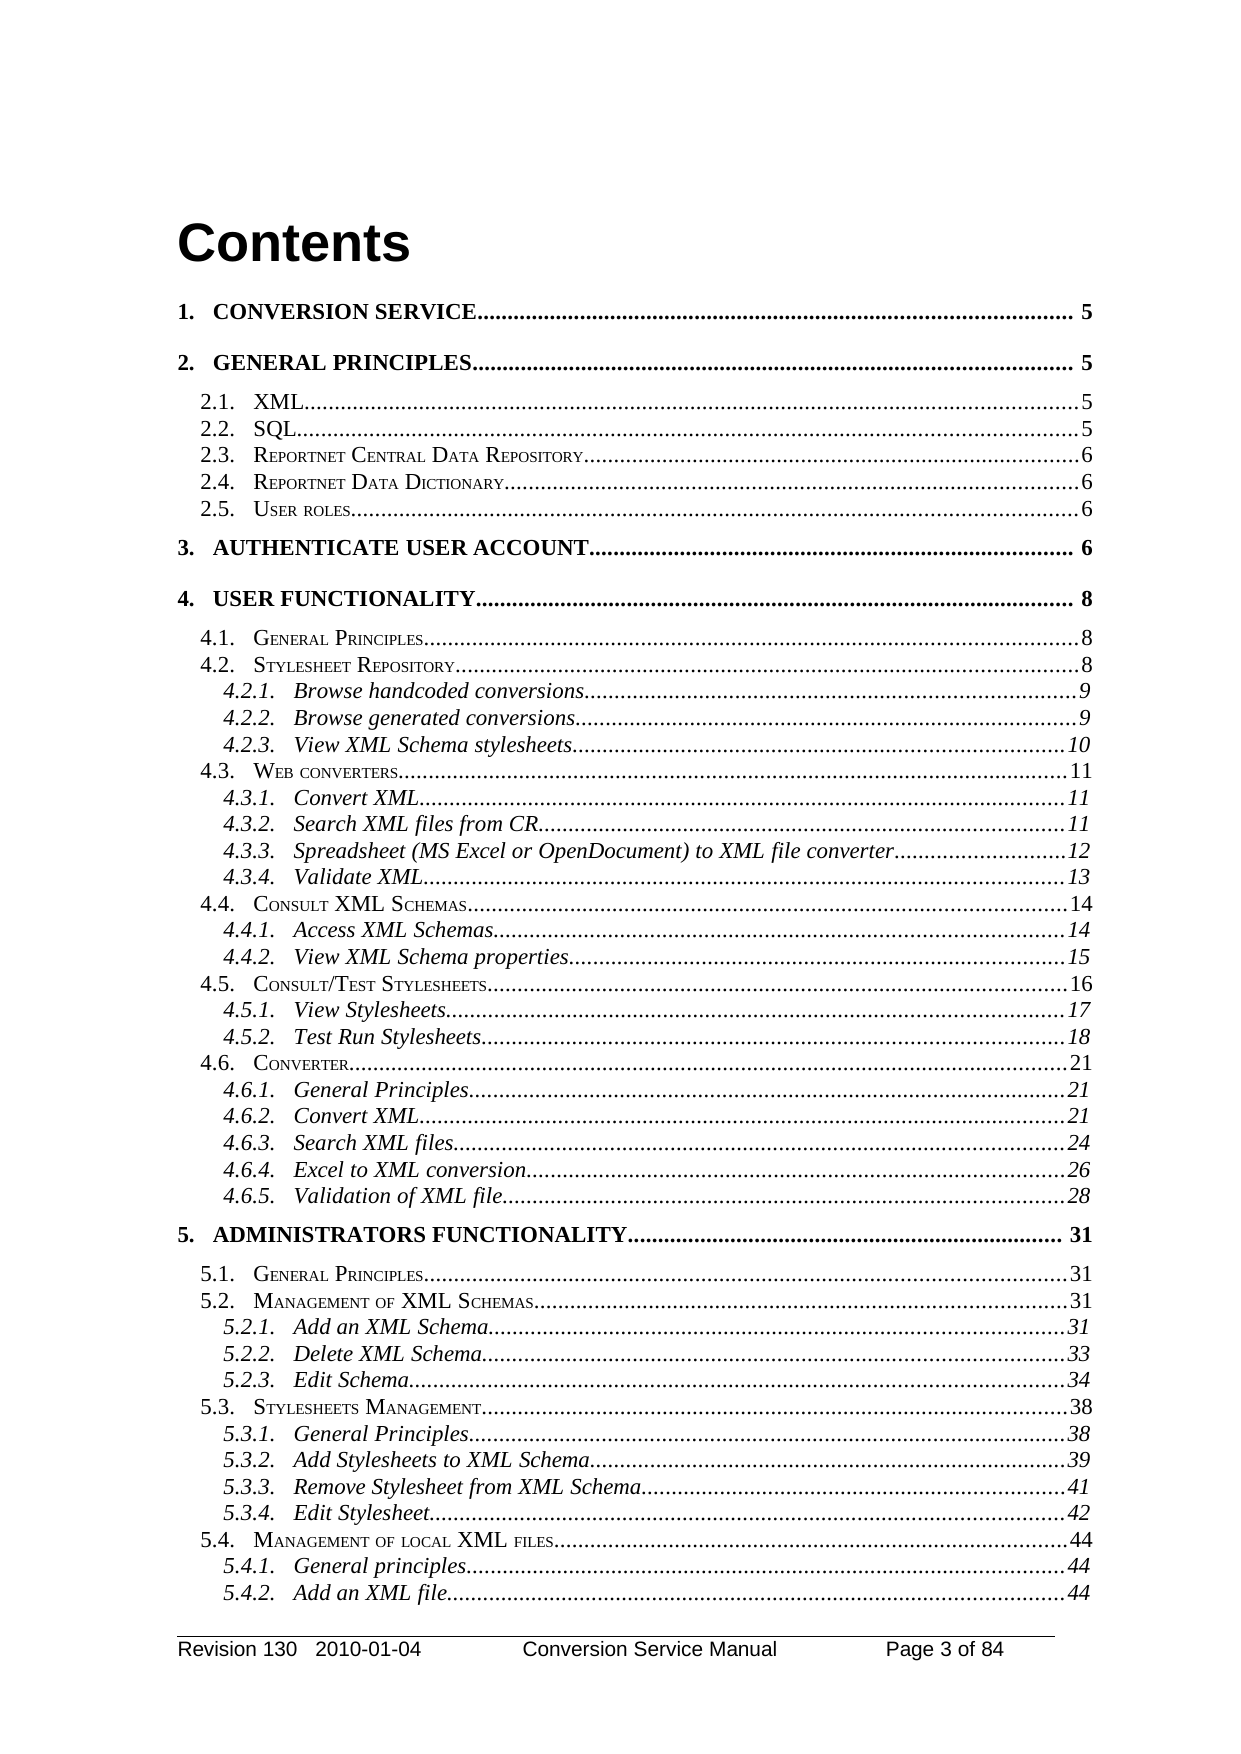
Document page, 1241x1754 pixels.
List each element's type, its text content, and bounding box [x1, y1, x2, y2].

text 5. Administrators functionality 31 [177, 1221, 1092, 1248]
text 5.3.1. General Principles 38 [223, 1419, 1092, 1446]
text 4.5. Consult/Test Stylesheets 16 [200, 969, 1092, 996]
text 4.6. Converter 21 [200, 1049, 1092, 1076]
text 4. User functionality 8 [177, 585, 1092, 612]
text 2.1. XML 5 [200, 388, 1092, 415]
text 4.5.1. View Stylesheets 17 [223, 996, 1092, 1023]
text 5.3.2. Add Stylesheets to XML Schema 39 [223, 1446, 1092, 1473]
text 5.1. General Principles 31 [200, 1260, 1092, 1287]
text 4.3.2. Search XML files from CR 11 [223, 810, 1092, 837]
text 1. Conversion Service 5 [177, 298, 1092, 324]
text 4.4.2. View XML Schema properties 15 [223, 943, 1092, 969]
text 5.3. Stylesheets Management 38 [200, 1393, 1092, 1419]
text 5.4.2. Add an XML file 44 [223, 1579, 1092, 1605]
text 5.3.3. Remove Stylesheet from XML Schema 41 [223, 1473, 1092, 1499]
text 4.3. Web converters 11 [200, 757, 1092, 783]
text 5.2.2. Delete XML Schema 33 [223, 1340, 1092, 1366]
text 5.2.3. Edit Schema 34 [223, 1366, 1092, 1393]
subtitle Contents [177, 210, 1092, 273]
text 2.4. Reportnet Data Dictionary 6 [200, 468, 1092, 494]
text 2.5. User roles 6 [200, 494, 1092, 521]
text 5.2. Management of XML Schemas 31 [200, 1287, 1092, 1313]
text 4.6.3. Search XML files 24 [223, 1129, 1092, 1155]
text 4.3.3. Spreadsheet (MS Excel or OpenDocument) to XML file converter 12 [223, 837, 1092, 863]
text 4.1. General Principles 8 [200, 624, 1092, 651]
text 4.2.3. View XML Schema stylesheets 10 [223, 730, 1092, 757]
text 2.2. SQL 5 [200, 415, 1092, 441]
text 5.4. Management of local XML files 44 [200, 1526, 1092, 1552]
text 4.2.2. Browse generated conversions 9 [223, 704, 1092, 730]
text 4.3.4. Validate XML 13 [223, 863, 1092, 890]
text 5.3.4. Edit Stylesheet 42 [223, 1499, 1092, 1526]
text 3. Authenticate User Account 6 [177, 533, 1092, 560]
text 5.2.1. Add an XML Schema 31 [223, 1313, 1092, 1340]
text 4.6.2. Convert XML 21 [223, 1102, 1092, 1129]
text 4.2.1. Browse handcoded conversions 9 [223, 677, 1092, 704]
text 2.3. Reportnet Central Data Repository 6 [200, 441, 1092, 468]
text 2. General Principles 5 [177, 349, 1092, 376]
text 4.6.1. General Principles 21 [223, 1076, 1092, 1102]
text 4.6.4. Excel to XML conversion 26 [223, 1155, 1092, 1182]
text 4.2. Stylesheet Repository 8 [200, 651, 1092, 677]
text 4.4.1. Access XML Schemas 14 [223, 916, 1092, 943]
text 4.3.1. Convert XML 11 [223, 783, 1092, 810]
text 4.6.5. Validation of XML file 28 [223, 1182, 1092, 1208]
text 5.4.1. General principles 44 [223, 1552, 1092, 1579]
text 4.5.2. Test Run Stylesheets 18 [223, 1023, 1092, 1049]
text 4.4. Consult XML Schemas 14 [200, 890, 1092, 916]
